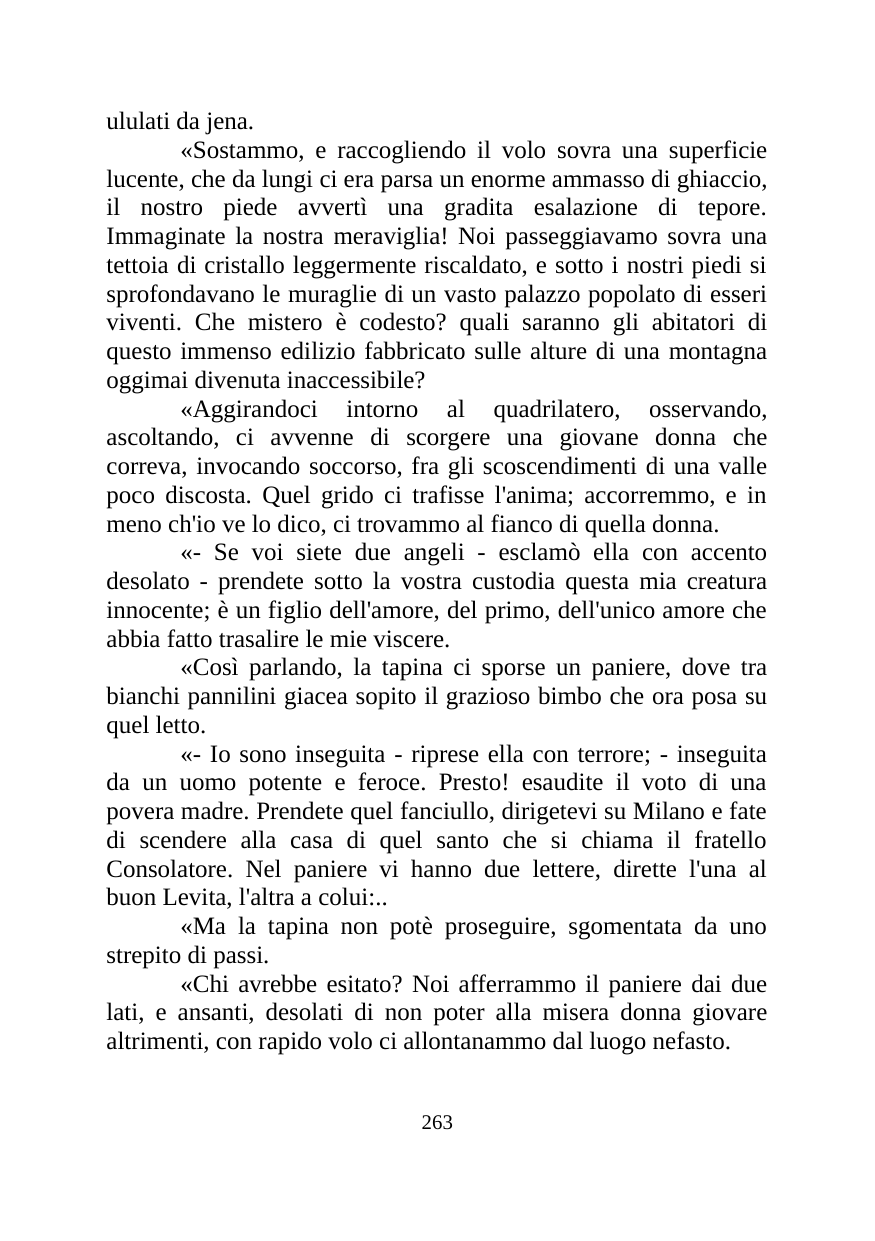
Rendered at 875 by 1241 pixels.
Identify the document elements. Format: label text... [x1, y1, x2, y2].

text «- Se voi siete due angeli - esclamò ella con accento desolato - prendete sotto la vostra custodia questa mia creatura innocente; è un figlio dell'amore, del primo, dell'unico amore che abbia fatto trasalire le mie viscere. [106, 537, 768, 652]
text ululati da jena. [106, 106, 768, 135]
text «Ma la tapina non potè proseguire, sgomentata da uno strepito di passi. [106, 911, 768, 969]
text «Chi avrebbe esitato? Noi afferrammo il paniere dai due lati, e ansanti, desolati di non poter alla misera donna giovare altrimenti, con rapido volo ci allontanammo dal luogo nefasto. [106, 969, 768, 1055]
text «- Io sono inseguita - riprese ella con terrore; - inseguita da un uomo potente e feroce. Presto! esaudite il voto di una povera madre. Prendete quel fanciullo, dirigetevi su Milano e fate di scendere alla casa di quel santo che si chiama il fratello Consolatore. Nel paniere vi hanno due lettere, dirette l'una al buon Levita, l'altra a colui:.. [106, 739, 768, 911]
text «Aggirandoci intorno al quadrilatero, osservando, ascoltando, ci avvenne di scorgere una giovane donna che correva, invocando soccorso, fra gli scoscendimenti di una valle poco discosta. Quel grido ci trafisse l'anima; accorremmo, e in meno ch'io ve lo dico, ci trovammo al fianco di quella donna. [106, 394, 768, 537]
text «Così parlando, la tapina ci sporse un paniere, dove tra bianchi pannilini giacea sopito il grazioso bimbo che ora posa su quel letto. [106, 652, 768, 739]
text «Sostammo, e raccogliendo il volo sovra una superficie lucente, che da lungi ci era parsa un enorme ammasso di ghiaccio, il nostro piede avvertì una gradita esalazione di tepore. Immaginate la nostra meraviglia! Noi passeggiavamo sovra una tettoia di cristallo leggermente riscaldato, e sotto i nostri piedi si sprofondavano le muraglie di un vasto palazzo popolato di esseri viventi. Che mistero è codesto? quali saranno gli abitatori di questo immenso edilizio fabbricato sulle alture di una montagna oggimai divenuta inaccessibile? [106, 135, 768, 394]
